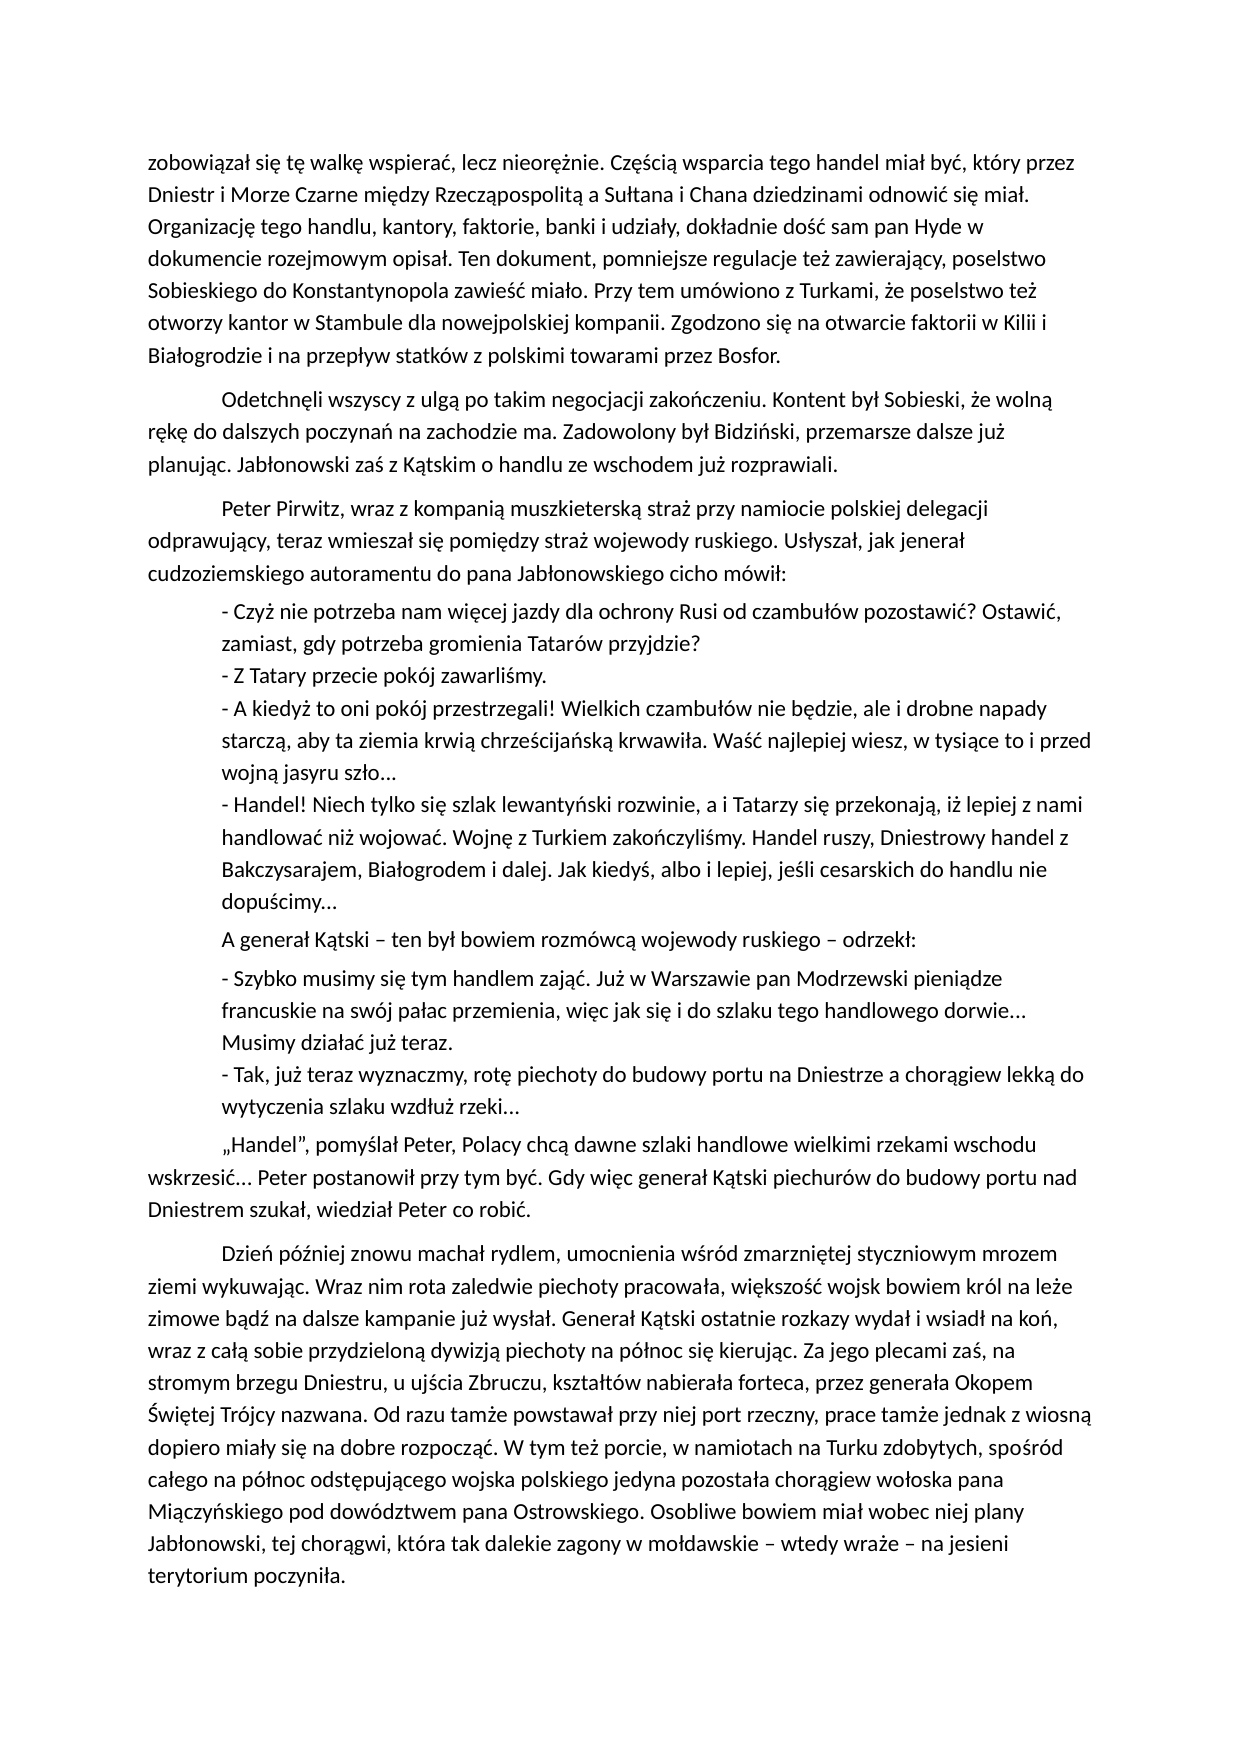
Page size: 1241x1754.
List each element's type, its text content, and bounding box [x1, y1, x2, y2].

text Odetchnęli wszyscy z ulgą po takim negocjacji zakończeniu. Kontent był Sobieski, że wolną rękę do dalszych poczynań na zachodzie ma. Zadowolony był Bidziński, przemarsze dalsze już planując. Jabłonowski zaś z Kątskim o handlu ze wschodem już rozprawiali. [148, 385, 1093, 478]
text - A kiedyż to oni pokój przestrzegali! Wielkich czambułów nie będzie, ale i drobne napady starczą, aby ta ziemia krwią chrześcijańską krwawiła. Waść najlepiej wiesz, w tysiące to i przed wojną jasyru szło... [221, 694, 1093, 786]
text Peter Pirwitz, wraz z kompanią muszkieterską straż przy namiocie polskiej delegacji odprawujący, teraz wmieszał się pomiędzy straż wojewody ruskiego. Usłyszał, jak jenerał cudzoziemskiego autoramentu do pana Jabłonowskiego cicho mówił: [148, 494, 1093, 587]
text „Handel”, pomyślał Peter, Polacy chcą dawne szlaki handlowe wielkimi rzekami wschodu wskrzesić... Peter postanowił przy tym być. Gdy więc generał Kątski piechurów do budowy portu nad Dniestrem szukał, wiedział Peter co robić. [148, 1131, 1093, 1223]
text Dzień później znowu machał rydlem, umocnienia wśród zmarzniętej styczniowym mrozem ziemi wykuwając. Wraz nim rota zaledwie piechoty pracowała, większość wojsk bowiem król na leże zimowe bądź na dalsze kampanie już wysłał. Generał Kątski ostatnie rozkazy wydał i wsiadł na koń, wraz z całą sobie przydzieloną dywizją piechoty na północ się kierując. Za jego plecami zaś, na stromym brzegu Dniestru, u ujścia Zbruczu, kształtów nabierała forteca, przez generała Okopem Świętej Trójcy nazwana. Od razu tamże powstawał przy niej port rzeczny, prace tamże jednak z wiosną dopiero miały się na dobre rozpocząć. W tym też porcie, w namiotach na Turku zdobytych, spośród całego na północ odstępującego wojska polskiego jedyna pozostała chorągiew wołoska pana Miączyńskiego pod dowództwem pana Ostrowskiego. Osobliwe bowiem miał wobec niej plany Jabłonowski, tej chorągwi, która tak dalekie zagony w mołdawskie – wtedy wraże – na jesieni terytorium poczyniła. [148, 1239, 1093, 1589]
text - Szybko musimy się tym handlem zająć. Już w Warszawie pan Modrzewski pieniądze francuskie na swój pałac przemienia, więc jak się i do szlaku tego handlowego dorwie... Musimy działać już teraz. [221, 964, 1093, 1056]
text - Z Tatary przecie pokój zawarliśmy. [221, 662, 1093, 690]
text - Czyż nie potrzeba nam więcej jazdy dla ochrony Rusi od czambułów pozostawić? Ostawić, zamiast, gdy potrzeba gromienia Tatarów przyjdzie? [221, 597, 1093, 657]
text - Handel! Niech tylko się szlak lewantyński rozwinie, a i Tatarzy się przekonają, iż lepiej z nami handlować niż wojować. Wojnę z Turkiem zakończyliśmy. Handel ruszy, Dniestrowy handel z Bakczysarajem, Białogrodem i dalej. Jak kiedyś, albo i lepiej, jeśli cesarskich do handlu nie dopuścimy... [221, 790, 1093, 915]
text - Tak, już teraz wyznaczmy, rotę piechoty do budowy portu na Dniestrze a chorągiew lekką do wytyczenia szlaku wzdłuż rzeki... [221, 1060, 1093, 1121]
text A generał Kątski – ten był bowiem rozmówcą wojewody ruskiego – odrzekł: [148, 925, 1093, 953]
text zobowiązał się tę walkę wspierać, lecz nieorężnie. Częścią wsparcia tego handel miał być, który przez Dniestr i Morze Czarne między Rzecząpospolitą a Sułtana i Chana dziedzinami odnowić się miał. Organizację tego handlu, kantory, faktorie, banki i udziały, dokładnie dość sam pan Hyde w dokumencie rozejmowym opisał. Ten dokument, pomniejsze regulacje też zawierający, poselstwo Sobieskiego do Konstantynopola zawieść miało. Przy tem umówiono z Turkami, że poselstwo też otworzy kantor w Stambule dla nowejpolskiej kompanii. Zgodzono się na otwarcie faktorii w Kilii i Białogrodzie i na przepływ statków z polskimi towarami przez Bosfor. [148, 148, 1093, 369]
